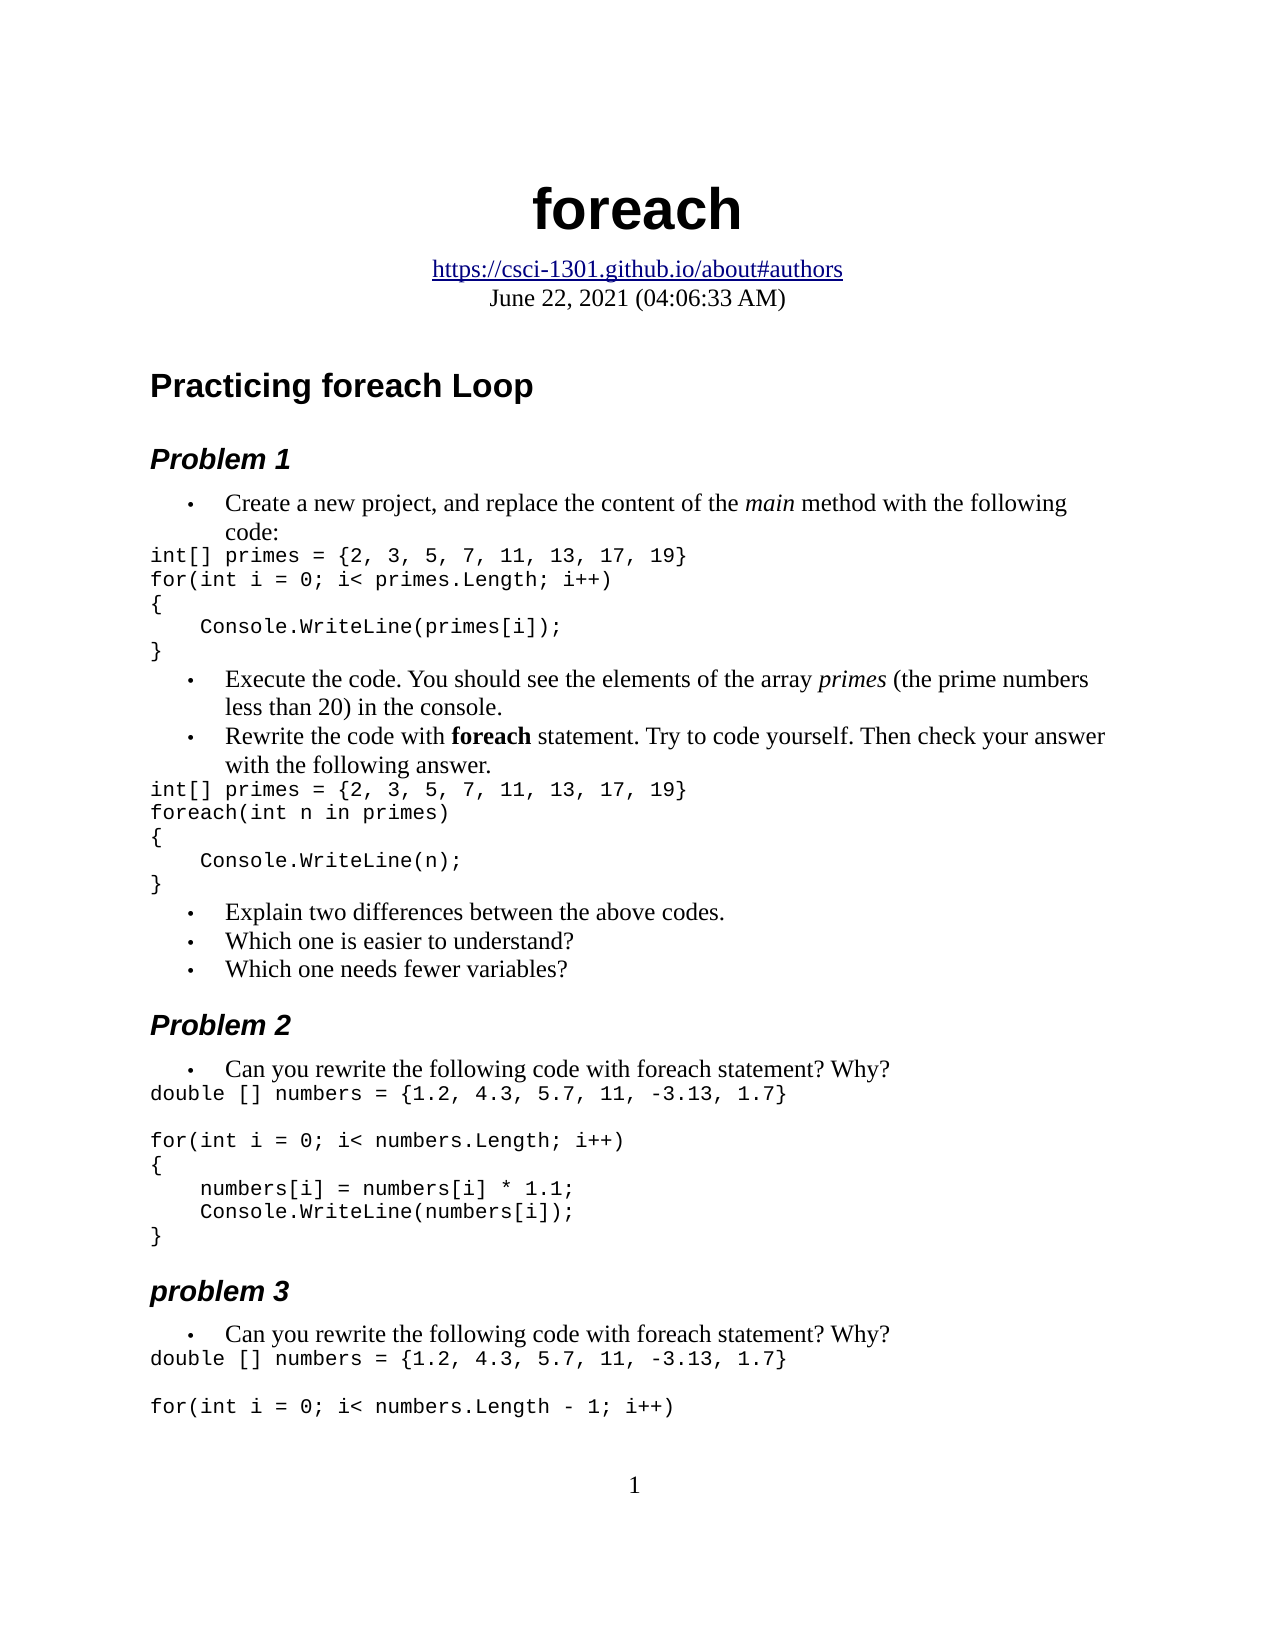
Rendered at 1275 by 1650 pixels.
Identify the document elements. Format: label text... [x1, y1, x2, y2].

text double [] numbers = {1.2, 4.3, 5.7, 11, -3.13, 1.7} [150, 1083, 1125, 1107]
list Which one is easier to understand? [187, 926, 1125, 954]
text { [150, 826, 1125, 850]
text numbers[i] = numbers[i] * 1.1; [150, 1178, 1125, 1201]
list Can you rewrite the following code with foreach statement? Why? [187, 1319, 1125, 1348]
text Console.WriteLine(n); [150, 850, 1125, 873]
subtitle Problem 1 [150, 442, 1125, 476]
text Console.WriteLine(numbers[i]); [150, 1201, 1125, 1225]
list Can you rewrite the following code with foreach statement? Why? [187, 1054, 1125, 1083]
text for(int i = 0; i< numbers.Length - 1; i++) [150, 1396, 1125, 1419]
text June 22, 2021 (04:06:33 AM) [150, 283, 1125, 312]
text Console.WriteLine(primes[i]); [150, 616, 1125, 640]
title foreach [150, 175, 1125, 242]
text foreach(int n in primes) [150, 802, 1125, 826]
text double [] numbers = {1.2, 4.3, 5.7, 11, -3.13, 1.7} [150, 1348, 1125, 1372]
text int[] primes = {2, 3, 5, 7, 11, 13, 17, 19} [150, 546, 1125, 569]
list Create a new project, and replace the content of the main method with the following code: [187, 488, 1125, 546]
list Execute the code. You should see the elements of the array primes (the prime numbers less than 20) in the console. [187, 664, 1125, 721]
text } [150, 640, 1125, 664]
text for(int i = 0; i< numbers.Length; i++) [150, 1130, 1125, 1154]
text } [150, 1225, 1125, 1248]
text int[] primes = {2, 3, 5, 7, 11, 13, 17, 19} [150, 779, 1125, 802]
list Explain two differences between the above codes. [187, 897, 1125, 926]
text } [150, 873, 1125, 897]
subtitle problem 3 [150, 1273, 1125, 1307]
subtitle Problem 2 [150, 1008, 1125, 1042]
text { [150, 1154, 1125, 1178]
text { [150, 593, 1125, 616]
text https://csci-1301.github.io/about#authors [150, 254, 1125, 283]
list Which one needs fewer variables? [187, 954, 1125, 983]
subtitle Practicing foreach Loop [150, 366, 1125, 404]
list Rewrite the code with foreach statement. Try to code yourself. Then check your answer with the following answer. [187, 721, 1125, 779]
text for(int i = 0; i< primes.Length; i++) [150, 569, 1125, 593]
